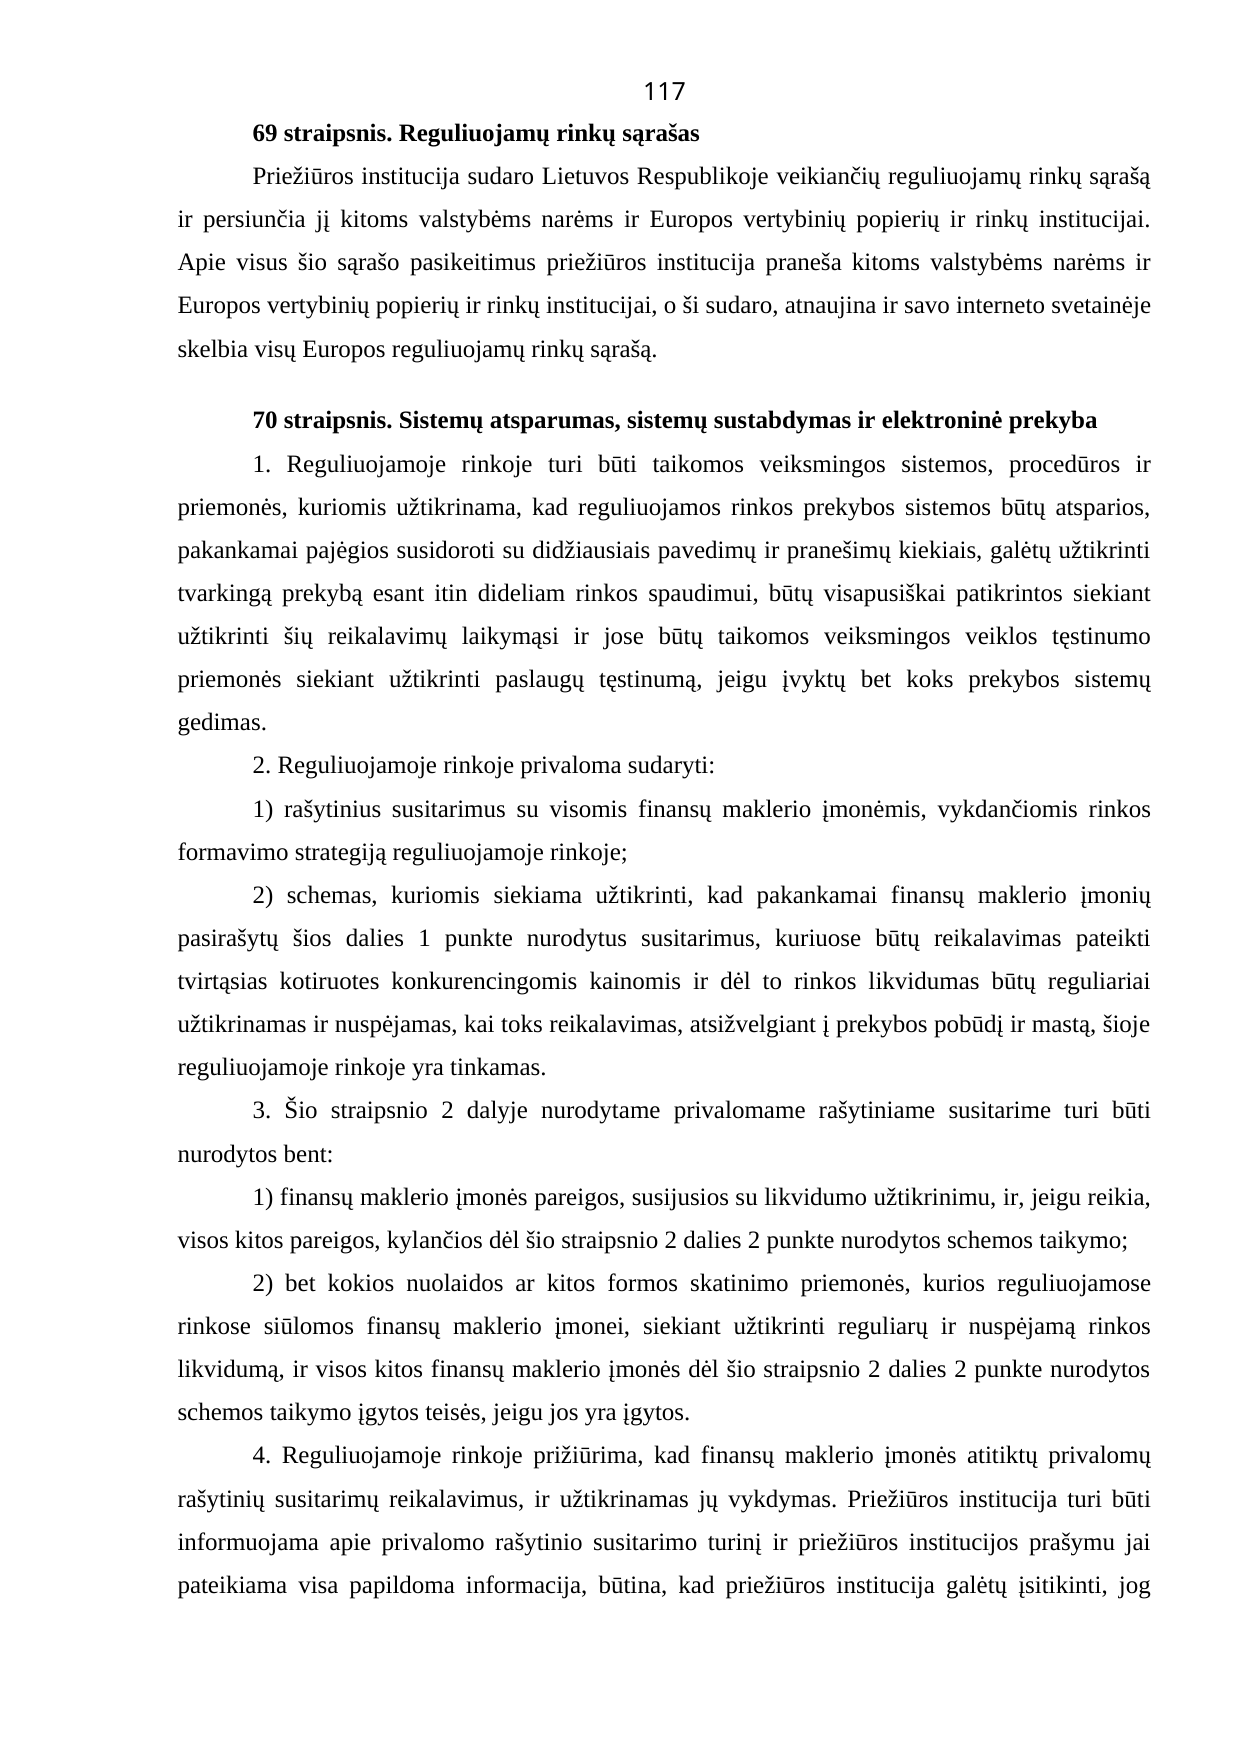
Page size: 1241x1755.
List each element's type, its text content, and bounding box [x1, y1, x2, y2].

text 1) rašytinius susitarimus su visomis finansų maklerio įmonėmis, vykdančiomis rinkos formavimo strategiją reguliuojamoje rinkoje; [177, 794, 1152, 866]
text 69 straipsnis. Reguliuojamų rinkų sąrašas [177, 118, 1152, 147]
text 3. Šio straipsnio 2 dalyje nurodytame privalomame rašytiniame susitarime turi būti nurodytos bent: [177, 1096, 1152, 1167]
text 4. Reguliuojamoje rinkoje prižiūrima, kad finansų maklerio įmonės atitiktų privalomų rašytinių susitarimų reikalavimus, ir užtikrinamas jų vykdymas. Priežiūros institucija turi būti informuojama apie privalomo rašytinio susitarimo turinį ir priežiūros institucijos prašymu jai pateikiama visa papildoma informacija, būtina, kad priežiūros institucija galėtų įsitikinti, jog [177, 1441, 1152, 1599]
text 2) bet kokios nuolaidos ar kitos formos skatinimo priemonės, kurios reguliuojamose rinkose siūlomos finansų maklerio įmonei, siekiant užtikrinti reguliarų ir nuspėjamą rinkos likvidumą, ir visos kitos finansų maklerio įmonės dėl šio straipsnio 2 dalies 2 punkte nurodytos schemos taikymo įgytos teisės, jeigu jos yra įgytos. [177, 1268, 1152, 1426]
text 2) schemas, kuriomis siekiama užtikrinti, kad pakankamai finansų maklerio įmonių pasirašytų šios dalies 1 punkte nurodytus susitarimus, kuriuose būtų reikalavimas pateikti tvirtąsias kotiruotes konkurencingomis kainomis ir dėl to rinkos likvidumas būtų reguliariai užtikrinamas ir nuspėjamas, kai toks reikalavimas, atsižvelgiant į prekybos pobūdį ir mastą, šioje reguliuojamoje rinkoje yra tinkamas. [177, 880, 1152, 1081]
text 1) finansų maklerio įmonės pareigos, susijusios su likvidumo užtikrinimu, ir, jeigu reikia, visos kitos pareigos, kylančios dėl šio straipsnio 2 dalies 2 punkte nurodytos schemos taikymo; [177, 1182, 1152, 1254]
text 1. Reguliuojamoje rinkoje turi būti taikomos veiksmingos sistemos, procedūros ir priemonės, kuriomis užtikrinama, kad reguliuojamos rinkos prekybos sistemos būtų atsparios, pakankamai pajėgios susidoroti su didžiausiais pavedimų ir pranešimų kiekiais, galėtų užtikrinti tvarkingą prekybą esant itin dideliam rinkos spaudimui, būtų visapusiškai patikrintos siekiant užtikrinti šių reikalavimų laikymąsi ir jose būtų taikomos veiksmingos veiklos tęstinumo priemonės siekiant užtikrinti paslaugų tęstinumą, jeigu įvyktų bet koks prekybos sistemų gedimas. [177, 449, 1152, 736]
text 70 straipsnis. Sistemų atsparumas, sistemų sustabdymas ir elektroninė prekyba [177, 406, 1152, 434]
text 2. Reguliuojamoje rinkoje privaloma sudaryti: [177, 751, 1152, 779]
text Priežiūros institucija sudaro Lietuvos Respublikoje veikiančių reguliuojamų rinkų sąrašą ir persiunčia jį kitoms valstybėms narėms ir Europos vertybinių popierių ir rinkų institucijai. Apie visus šio sąrašo pasikeitimus priežiūros institucija praneša kitoms valstybėms narėms ir Europos vertybinių popierių ir rinkų institucijai, o ši sudaro, atnaujina ir savo interneto svetainėje skelbia visų Europos reguliuojamų rinkų sąrašą. [177, 161, 1152, 362]
